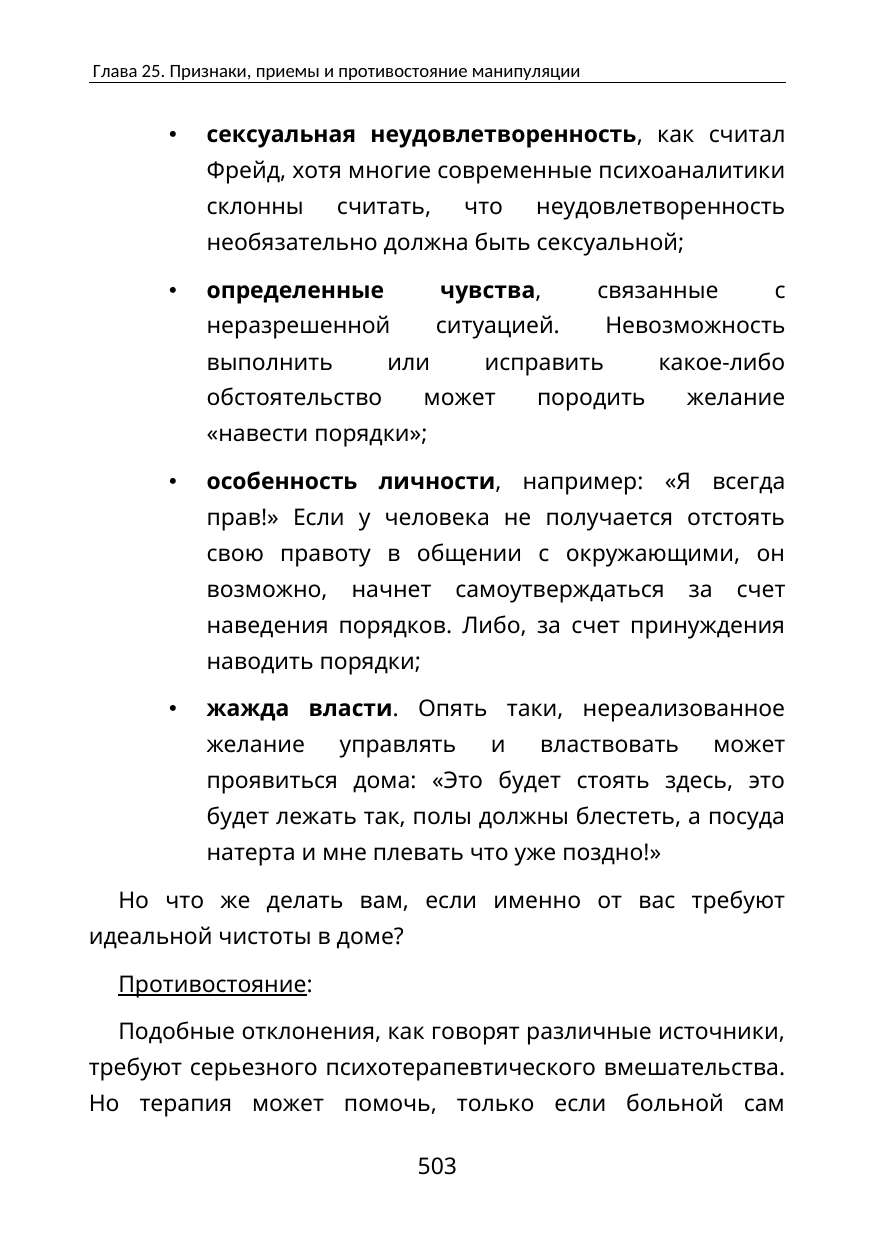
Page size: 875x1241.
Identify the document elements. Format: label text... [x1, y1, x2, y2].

list определенные чувства, связанные с неразрешенной ситуацией. Невозможность выполнить или исправить какое-либо обстоятельство может породить желание «навести порядки»; [169, 273, 786, 448]
text Но что же делать вам, если именно от вас требуют идеальной чистоты в доме? [88, 884, 786, 951]
text Подобные отклонения, как говорят различные источники, требуют серьезного психотерапевтического вмешательства. Но терапия может помочь, только если больной сам [88, 1015, 786, 1118]
text Противостояние: [88, 967, 786, 999]
list жажда власти. Опять таки, нереализованное желание управлять и властвовать может проявиться дома: «Это будет стоять здесь, это будет лежать так, полы должны блестеть, а посуда натерта и мне плевать что уже поздно!» [169, 692, 786, 867]
list особенность личности, например: «Я всегда прав!» Если у человека не получается отстоять свою правоту в общении с окружающими, он возможно, начнет самоутверждаться за счет наведения порядков. Либо, за счет принуждения наводить порядки; [169, 465, 786, 676]
list сексуальная неудовлетворенность, как считал Фрейд, хотя многие современные психоаналитики склонны считать, что неудовлетворенность необязательно должна быть сексуальной; [169, 118, 786, 257]
